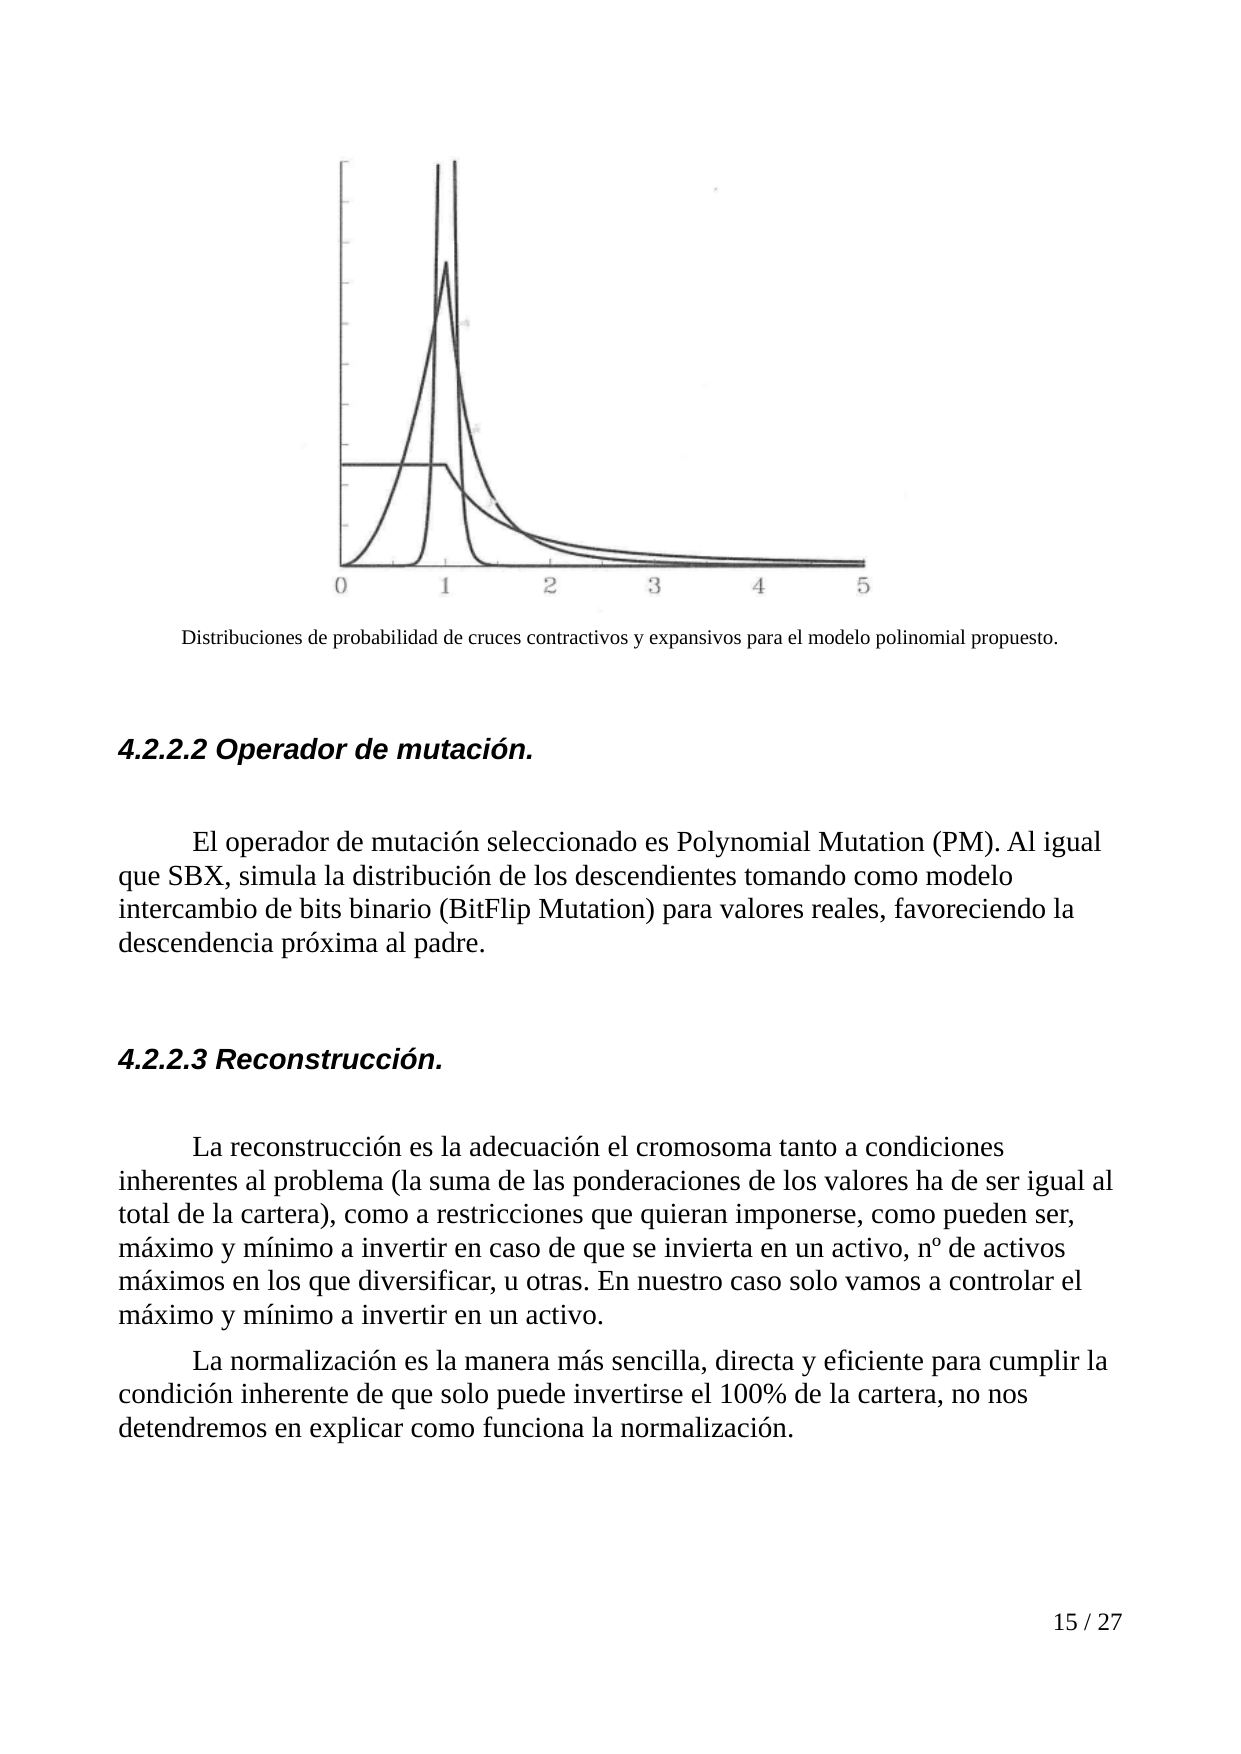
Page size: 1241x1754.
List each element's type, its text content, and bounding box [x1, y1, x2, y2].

text La reconstrucción es la adecuación el cromosoma tanto a condiciones inherentes al problema (la suma de las ponderaciones de los valores ha de ser igual al total de la cartera), como a restricciones que quieran imponerse, como pueden ser, máximo y mínimo a invertir en caso de que se invierta en un activo, nº de activos máximos en los que diversificar, u otras. En nuestro caso solo vamos a controlar el máximo y mínimo a invertir en un activo. [118, 1129, 1122, 1331]
text El operador de mutación seleccionado es Polynomial Mutation (PM). Al igual que SBX, simula la distribución de los descendientes tomando como modelo intercambio de bits binario (BitFlip Mutation) para valores reales, favoreciendo la descendencia próxima al padre. [118, 824, 1122, 958]
text La normalización es la manera más sencilla, directa y eficiente para cumplir la condición inherente de que solo puede invertirse el 100% de la cartera, no nos detendremos en explicar como funciona la normalización. [118, 1343, 1122, 1444]
text Distribuciones de probabilidad de cruces contractivos y expansivos para el modelo polinomial propuesto. [118, 624, 1122, 649]
subtitle 4.2.2.2 Operador de mutación. [118, 732, 1122, 766]
subtitle 4.2.2.3 Reconstrucción. [118, 1042, 1122, 1076]
